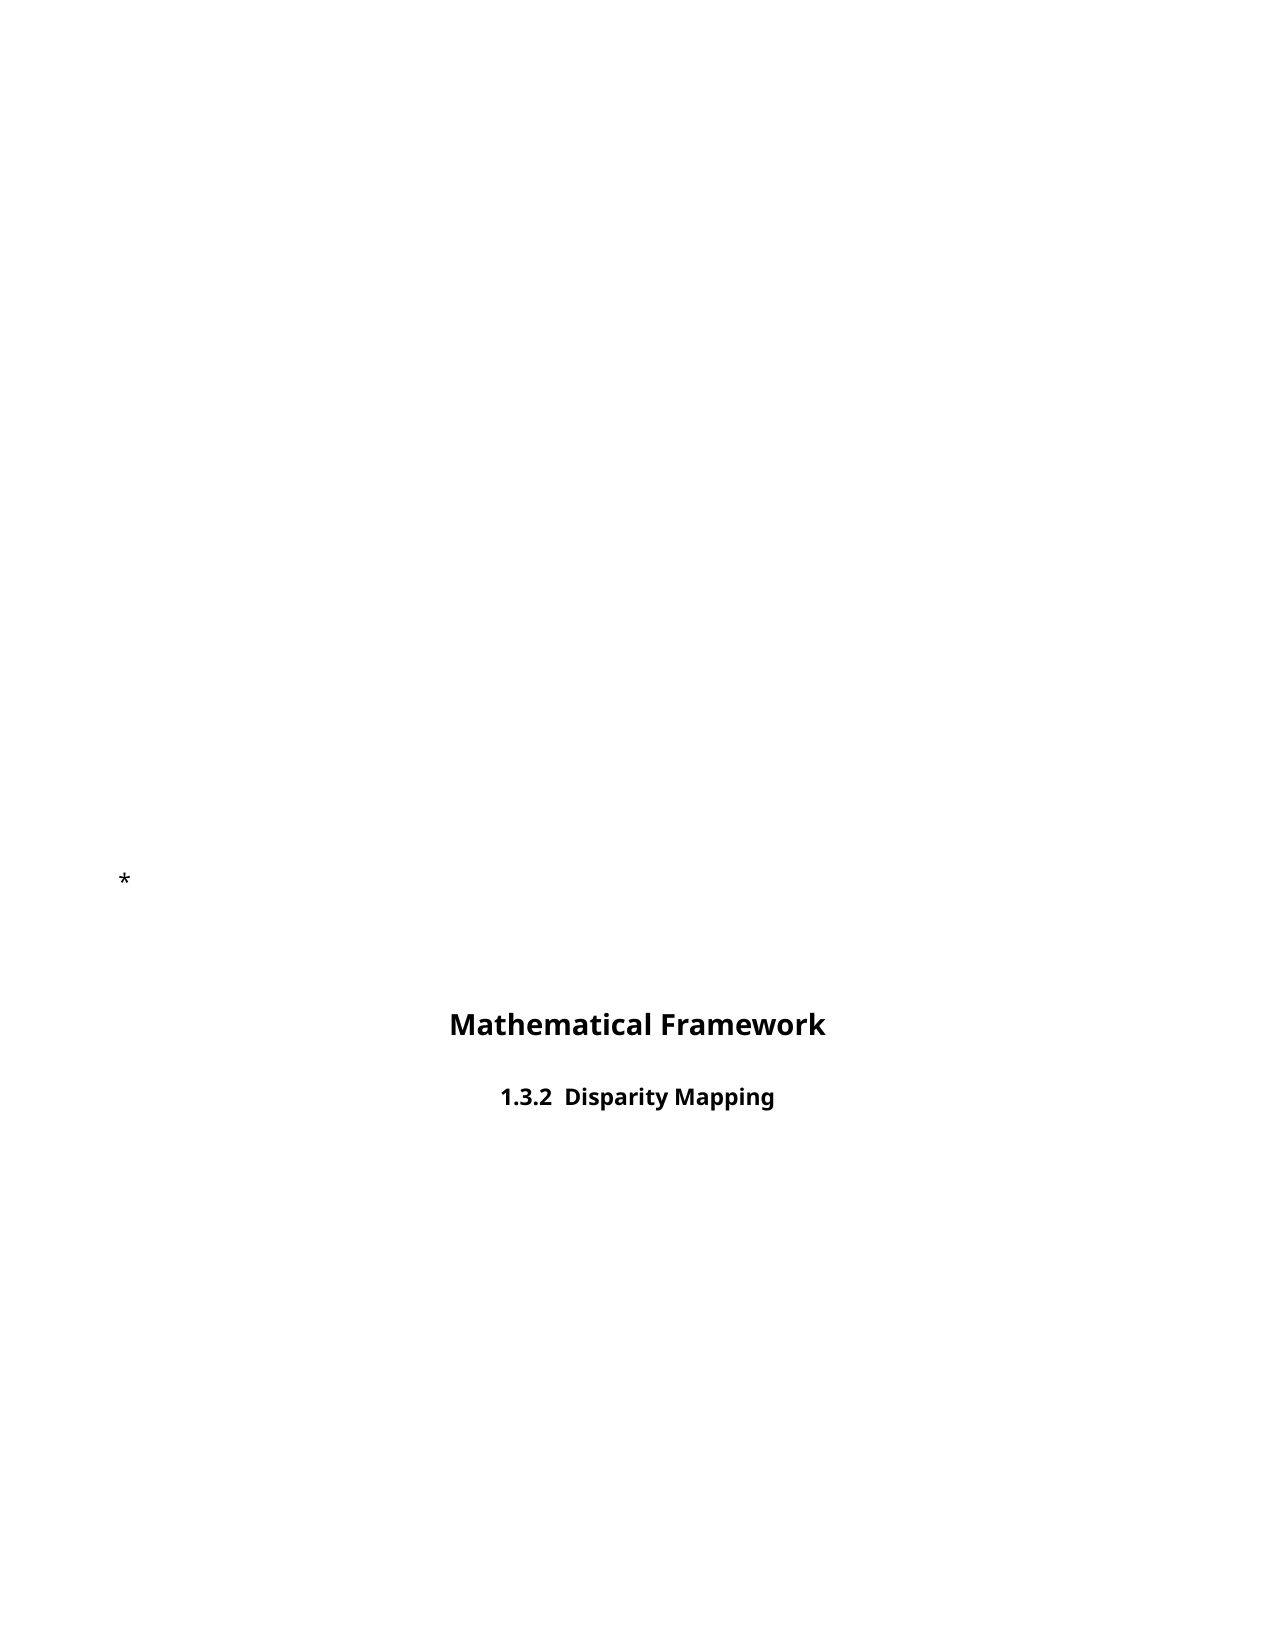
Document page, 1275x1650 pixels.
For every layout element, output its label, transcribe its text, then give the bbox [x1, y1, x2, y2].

text Mathematical Framework [118, 1005, 1157, 1044]
text 1.3.2 Disparity Mapping [118, 1081, 1157, 1112]
text * [118, 866, 1157, 897]
